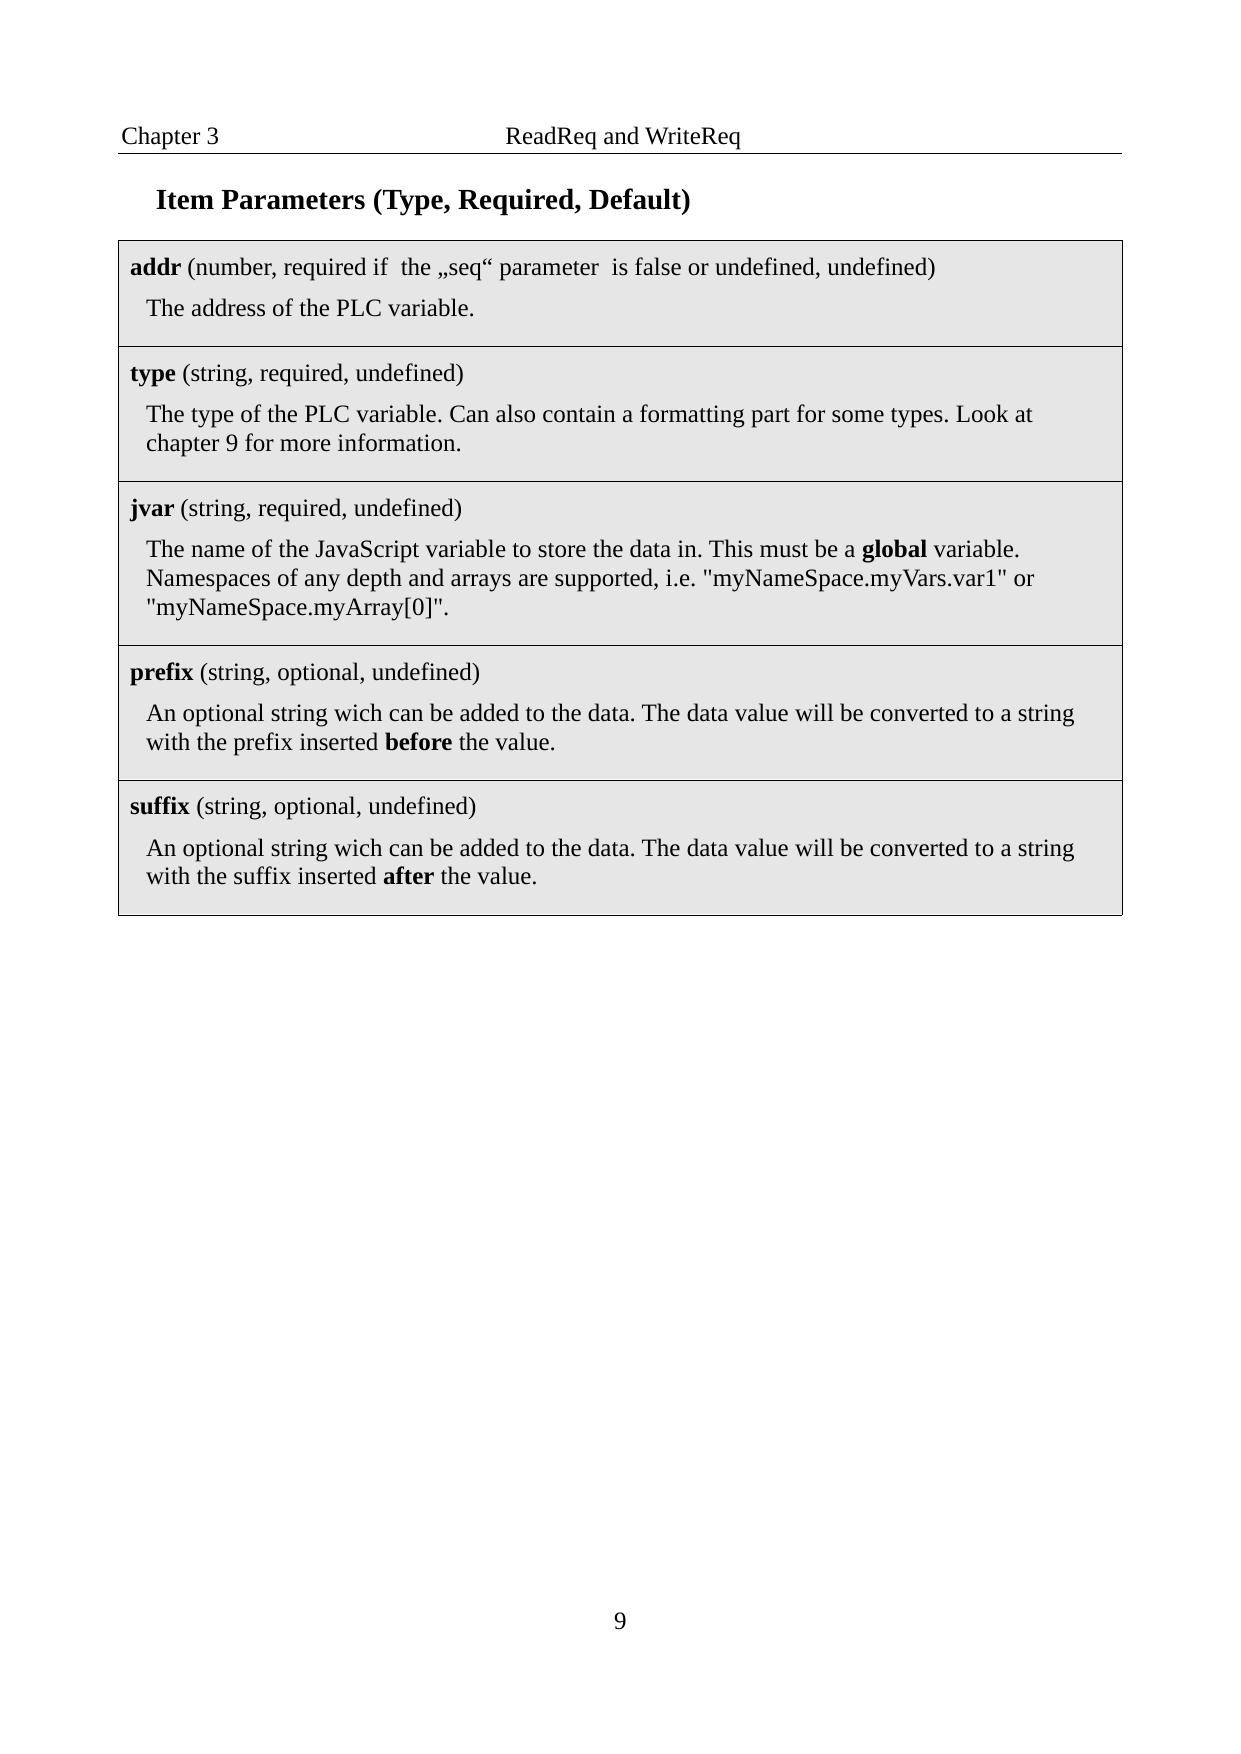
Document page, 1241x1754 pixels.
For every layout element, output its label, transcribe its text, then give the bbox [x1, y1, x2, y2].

table_cell type (string, required, undefined) The type of the PLC variable. Can also contain a formatting part for some types. Look at chapter 9 for more information. [119, 347, 1122, 481]
table_cell suffix (string, optional, undefined) An optional string wich can be added to the data. The data value will be converted to a string with the suffix inserted after the value. [119, 781, 1122, 914]
table_header addr (number, required if the „seq“ parameter is false or undefined, undefined) The address of the PLC variable. [119, 241, 1122, 346]
table_cell prefix (string, optional, undefined) An optional string wich can be added to the data. The data value will be converted to a string with the prefix inserted before the value. [119, 646, 1122, 779]
table_cell jvar (string, required, undefined) The name of the JavaScript variable to store the data in. This must be a global variable. Namespaces of any depth and arrays are supported, i.e. "myNameSpace.myVars.var1" or "myNameSpace.myArray[0]". [119, 482, 1122, 645]
subtitle Item Parameters (Type, Required, Default) [156, 182, 1122, 216]
